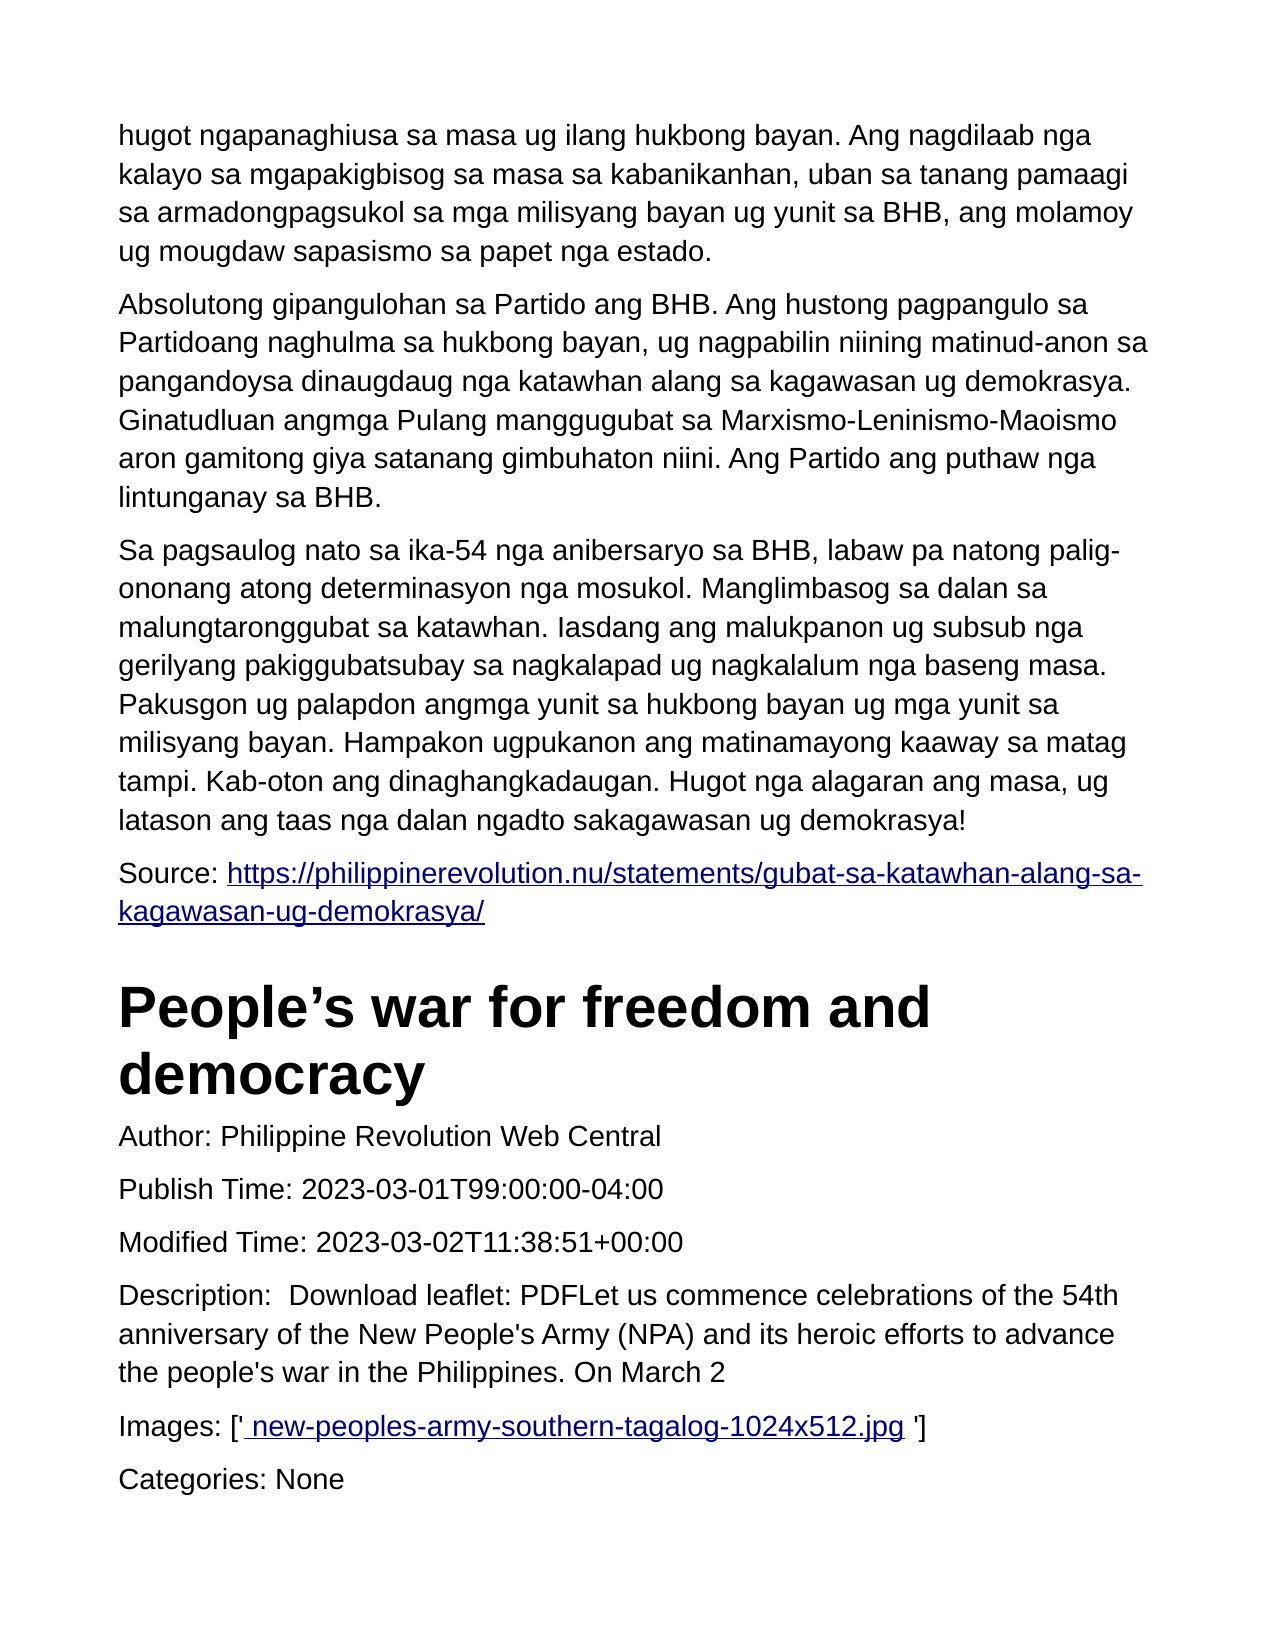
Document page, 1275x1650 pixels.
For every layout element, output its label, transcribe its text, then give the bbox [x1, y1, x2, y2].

text Source: https://philippinerevolution.nu/statements/gubat-sa-katawhan-alang-sa-kagawasan-ug-demokrasya/ [118, 856, 1157, 928]
text Modified Time: 2023-03-02T11:38:51+00:00 [118, 1225, 1157, 1259]
text Categories: None [118, 1462, 1157, 1495]
text hugot ngapanaghiusa sa masa ug ilang hukbong bayan. Ang nagdilaab nga kalayo sa mgapakigbisog sa masa sa kabanikanhan, uban sa tanang pamaagi sa armadongpagsukol sa mga milisyang bayan ug yunit sa BHB, ang molamoy ug mougdaw sapasismo sa papet nga estado. [118, 118, 1157, 267]
text Author: Philippine Revolution Web Central [118, 1119, 1157, 1152]
text Description: Download leaflet: PDFLet us commence celebrations of the 54th anniversary of the New People's Army (NPA) and its heroic efforts to advance the people's war in the Philippines. On March 2 [118, 1278, 1157, 1389]
text Sa pagsaulog nato sa ika-54 nga anibersaryo sa BHB, labaw pa natong palig-ononang atong determinasyon nga mosukol. Manglimbasog sa dalan sa malungtaronggubat sa katawhan. Iasdang ang malukpanon ug subsub nga gerilyang pakiggubatsubay sa nagkalapad ug nagkalalum nga baseng masa. Pakusgon ug palapdon angmga yunit sa hukbong bayan ug mga yunit sa milisyang bayan. Hampakon ugpukanon ang matinamayong kaaway sa matag tampi. Kab-oton ang dinaghangkadaugan. Hugot nga alagaran ang masa, ug latason ang taas nga dalan ngadto sakagawasan ug demokrasya! [118, 533, 1157, 836]
subtitle People’s war for freedom and democracy [118, 972, 1157, 1106]
text Images: [' new-peoples-army-southern-tagalog-1024x512.jpg '] [118, 1408, 1157, 1442]
text Absolutong gipangulohan sa Partido ang BHB. Ang hustong pagpangulo sa Partidoang naghulma sa hukbong bayan, ug nagpabilin niining matinud-anon sa pangandoysa dinaugdaug nga katawhan alang sa kagawasan ug demokrasya. Ginatudluan angmga Pulang manggugubat sa Marxismo-Leninismo-Maoismo aron gamitong giya satanang gimbuhaton niini. Ang Partido ang puthaw nga lintunganay sa BHB. [118, 287, 1157, 513]
text Publish Time: 2023-03-01T99:00:00-04:00 [118, 1172, 1157, 1206]
